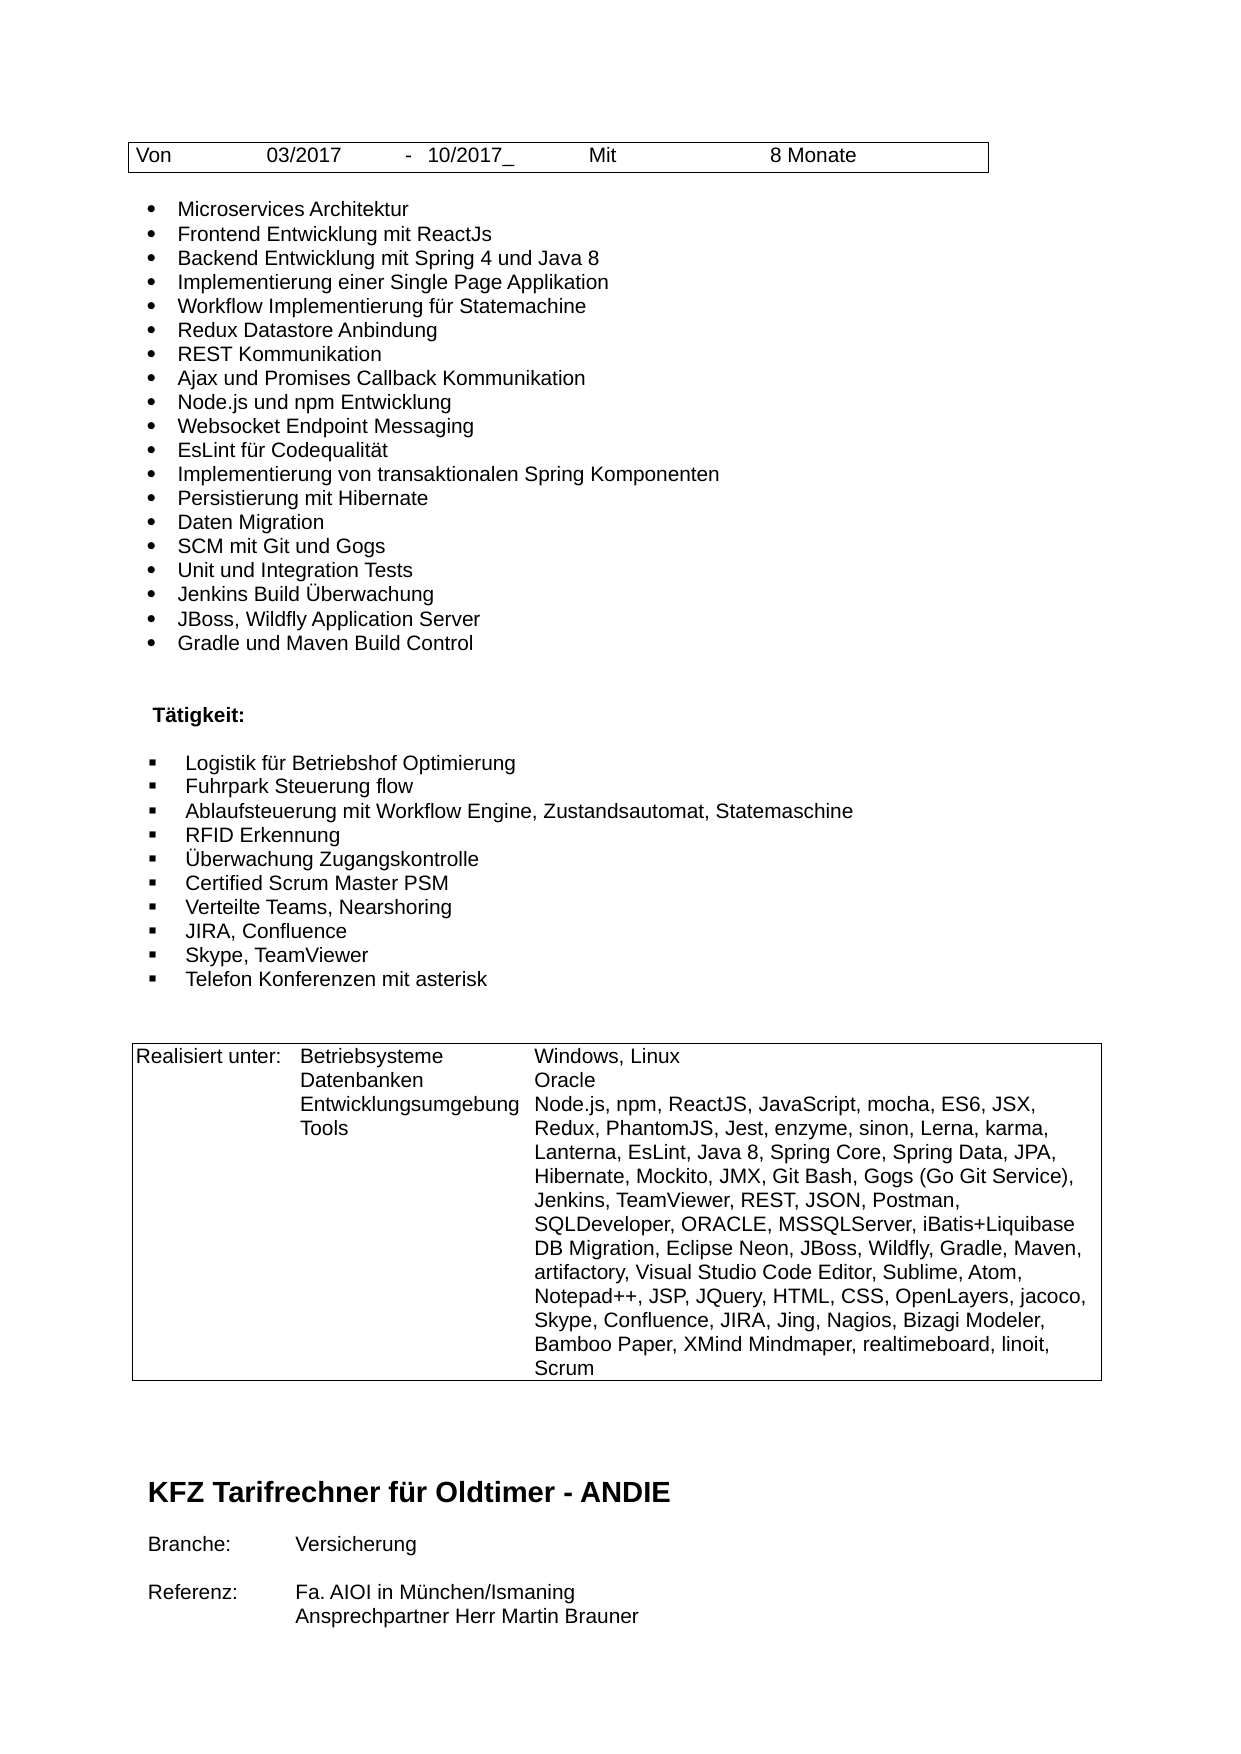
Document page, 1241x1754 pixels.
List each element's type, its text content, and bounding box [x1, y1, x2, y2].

list Fuhrpark Steuerung flow [148, 774, 1110, 798]
table_header 10/2017_ [420, 143, 581, 172]
table_header 8 Monate [763, 143, 988, 172]
text Tätigkeit: [152, 702, 1110, 726]
list REST Kommunikation [148, 342, 1110, 366]
list Certified Scrum Master PSM [148, 871, 1110, 895]
list Implementierung einer Single Page Applikation [148, 269, 1110, 293]
table_header Von [129, 143, 259, 172]
table_header - [398, 143, 420, 172]
list Backend Entwicklung mit Spring 4 und Java 8 [148, 245, 1110, 269]
list Daten Migration [148, 510, 1110, 534]
list Ablaufsteuerung mit Workflow Engine, Zustandsautomat, Statemaschine [148, 798, 1110, 822]
text Branche: Versicherung [148, 1532, 1110, 1556]
table_header Mit [581, 143, 762, 172]
list SCM mit Git und Gogs [148, 534, 1110, 558]
list Microservices Architektur [148, 197, 1110, 221]
table_header Realisiert unter: [133, 1044, 297, 1092]
table_cell Entwicklungsumgebung Tools [297, 1092, 531, 1380]
list Verteilte Teams, Nearshoring [148, 895, 1110, 919]
table_header Betriebsysteme Datenbanken [297, 1044, 531, 1092]
list Frontend Entwicklung mit ReactJs [148, 221, 1110, 245]
text Ansprechpartner Herr Martin Brauner [148, 1604, 1110, 1628]
list Persistierung mit Hibernate [148, 486, 1110, 510]
list Skype, TeamViewer [148, 943, 1110, 967]
text Referenz: Fa. AIOI in München/Ismaning [148, 1580, 1110, 1604]
list JIRA, Confluence [148, 919, 1110, 943]
list Unit und Integration Tests [148, 558, 1110, 582]
list Node.js und npm Entwicklung [148, 390, 1110, 414]
list JBoss, Wildfly Application Server [148, 606, 1110, 630]
subtitle KFZ Tarifrechner für Oldtimer - ANDIE [148, 1475, 1110, 1508]
list RFID Erkennung [148, 822, 1110, 847]
table_cell [133, 1092, 297, 1380]
list Telefon Konferenzen mit asterisk [148, 967, 1110, 991]
table_header Windows, Linux Oracle [531, 1044, 1101, 1092]
list Websocket Endpoint Messaging [148, 414, 1110, 438]
list Workflow Implementierung für Statemachine [148, 293, 1110, 318]
table_header 03/2017 [259, 143, 398, 172]
list Ajax und Promises Callback Kommunikation [148, 366, 1110, 390]
list Logistik für Betriebshof Optimierung [148, 750, 1110, 774]
list EsLint für Codequalität [148, 438, 1110, 462]
list Implementierung von transaktionalen Spring Komponenten [148, 462, 1110, 486]
list Gradle und Maven Build Control [148, 630, 1110, 654]
list Jenkins Build Überwachung [148, 582, 1110, 606]
list Überwachung Zugangskontrolle [148, 847, 1110, 871]
list Redux Datastore Anbindung [148, 318, 1110, 342]
table_cell Node.js, npm, ReactJS, JavaScript, mocha, ES6, JSX, Redux, PhantomJS, Jest, enzyme, sinon, Lerna, karma, Lanterna, EsLint, Java 8, Spring Core, Spring Data, JPA, Hibernate, Mockito, JMX, Git Bash, Gogs (Go Git Service), Jenkins, TeamViewer, REST, JSON, Postman, SQLDeveloper, ORACLE, MSSQLServer, iBatis+Liquibase DB Migration, Eclipse Neon, JBoss, Wildfly, Gradle, Maven, artifactory, Visual Studio Code Editor, Sublime, Atom, Notepad++, JSP, JQuery, HTML, CSS, OpenLayers, jacoco, Skype, Confluence, JIRA, Jing, Nagios, Bizagi Modeler, Bamboo Paper, XMind Mindmaper, realtimeboard, linoit, Scrum [531, 1092, 1101, 1380]
